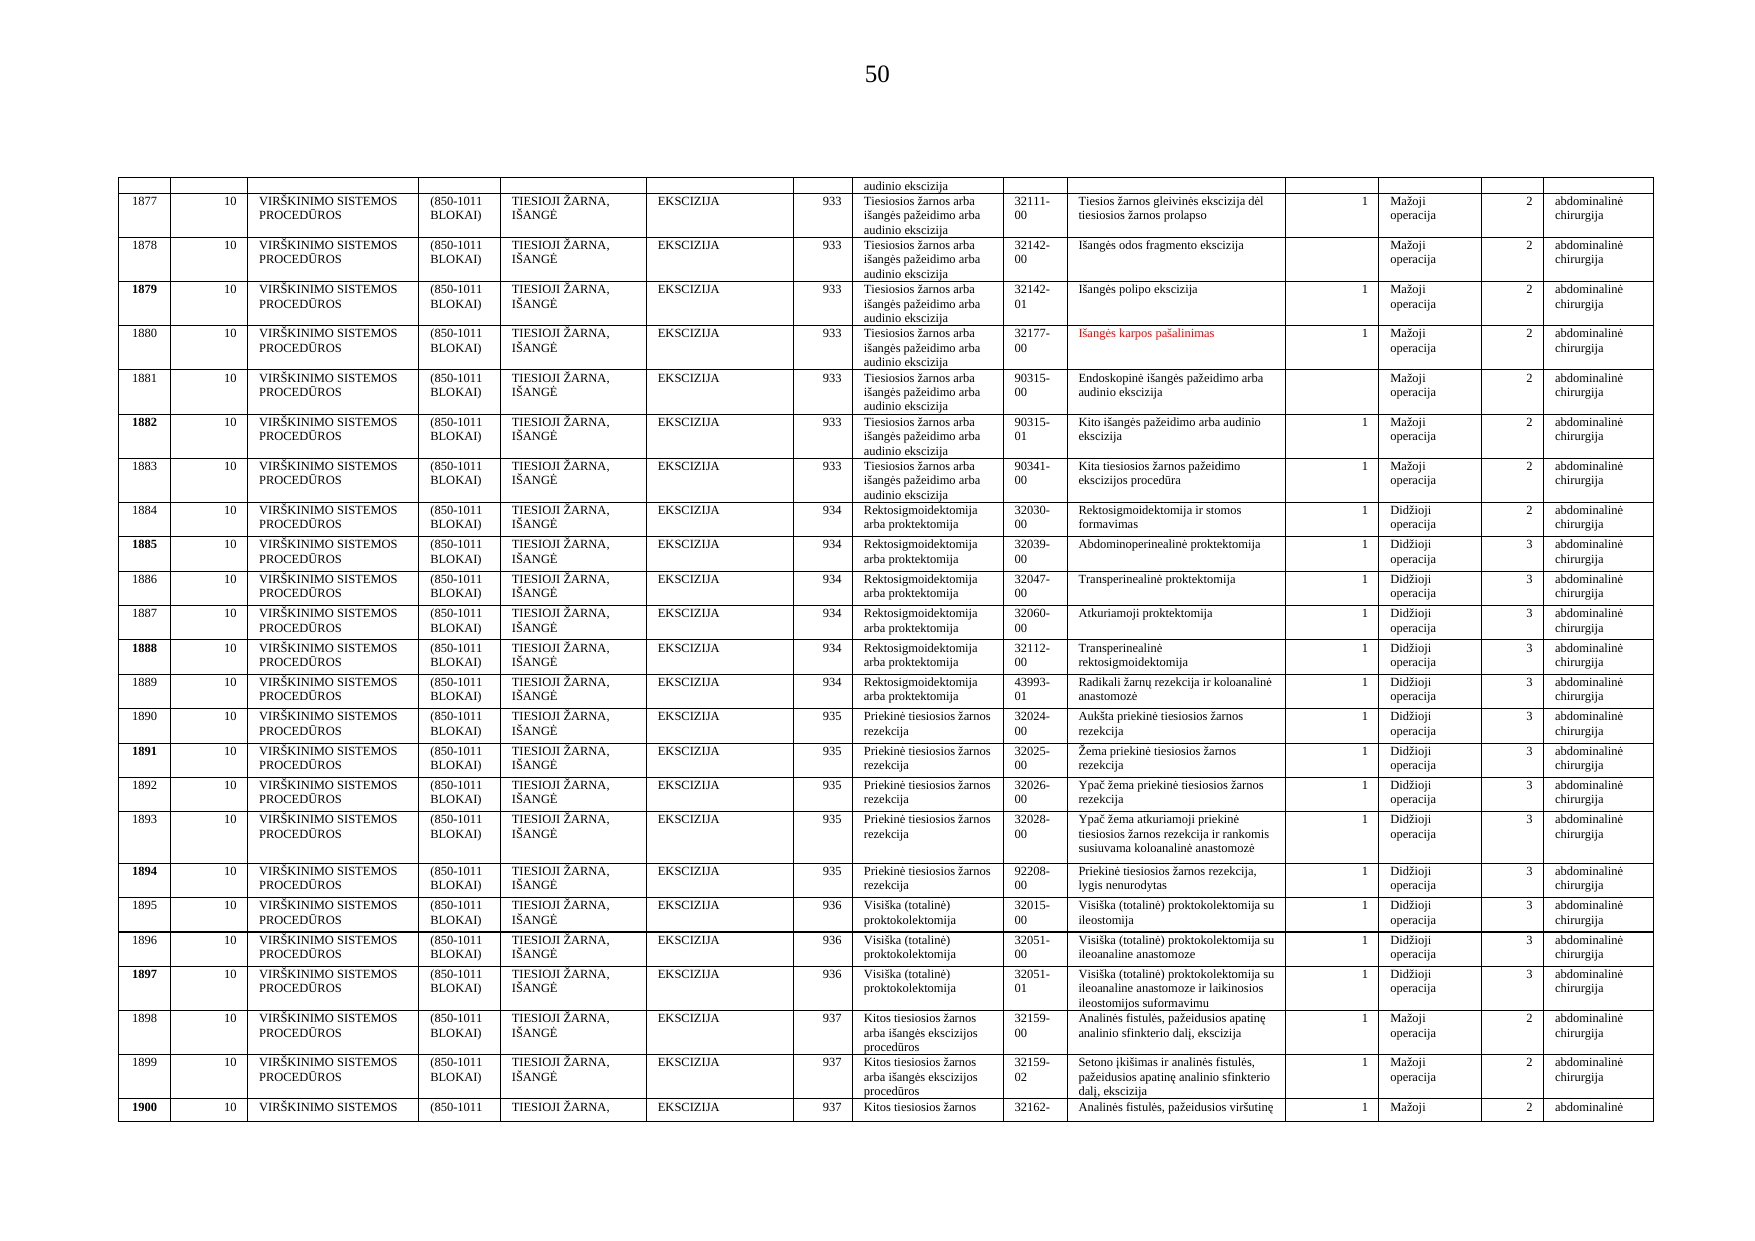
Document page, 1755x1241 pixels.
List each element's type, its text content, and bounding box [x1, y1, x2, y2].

table_cell EKSCIZIJA [647, 640, 793, 674]
table_cell VIRŠKINIMO SISTEMOS PROCEDŪROS [248, 282, 418, 325]
table_cell 32015-00 [1004, 898, 1067, 931]
table_cell TIESIOJI ŽARNA, IŠANGĖ [501, 864, 646, 897]
table_cell 32047-00 [1004, 572, 1067, 605]
table_cell 937 [794, 1011, 852, 1054]
table_cell abdominalinė chirurgija [1544, 744, 1653, 777]
table_cell 1886 [119, 572, 170, 605]
table_cell VIRŠKINIMO SISTEMOS PROCEDŪROS [248, 326, 418, 369]
table_cell Priekinė tiesiosios žarnos rezekcija [853, 864, 1003, 897]
table_cell VIRŠKINIMO SISTEMOS PROCEDŪROS [248, 1055, 418, 1098]
table_cell 1878 [119, 238, 170, 281]
table_cell Didžioji operacija [1379, 864, 1481, 897]
table_cell VIRŠKINIMO SISTEMOS PROCEDŪROS [248, 778, 418, 811]
table_cell 2 [1482, 1055, 1543, 1098]
table_cell Kita tiesiosios žarnos pažeidimo ekscizijos procedūra [1068, 459, 1285, 502]
table_cell (850-1011 BLOKAI) [419, 640, 500, 674]
table_cell 1 [1286, 1011, 1378, 1054]
table_cell 1877 [119, 194, 170, 237]
table_cell TIESIOJI ŽARNA, IŠANGĖ [501, 967, 646, 1010]
table_cell 1887 [119, 606, 170, 639]
table_cell 935 [794, 864, 852, 897]
table_cell 92208-00 [1004, 864, 1067, 897]
table_cell VIRŠKINIMO SISTEMOS PROCEDŪROS [248, 709, 418, 742]
table_cell EKSCIZIJA [647, 1011, 793, 1054]
table_cell Analinės fistulės, pažeidusios viršutinę [1068, 1099, 1285, 1121]
table_cell EKSCIZIJA [647, 933, 793, 966]
table_cell 10 [171, 1099, 247, 1121]
table_cell 90315-00 [1004, 370, 1067, 413]
table_cell 1898 [119, 1011, 170, 1054]
table_cell EKSCIZIJA [647, 1055, 793, 1098]
table_cell (850-1011 BLOKAI) [419, 812, 500, 863]
table_cell Išangės karpos pašalinimas [1068, 326, 1285, 369]
table_cell abdominalinė chirurgija [1544, 606, 1653, 639]
table_cell Didžioji operacija [1379, 744, 1481, 777]
table_cell [1068, 178, 1285, 193]
table_cell Visiška (totalinė) proktokolektomija [853, 898, 1003, 931]
table_cell abdominalinė chirurgija [1544, 933, 1653, 966]
table_cell 1 [1286, 709, 1378, 742]
table_cell TIESIOJI ŽARNA, IŠANGĖ [501, 572, 646, 605]
table_cell Setono įkišimas ir analinės fistulės, pažeidusios apatinę analinio sfinkterio dalį, ekscizija [1068, 1055, 1285, 1098]
table_cell 32177-00 [1004, 326, 1067, 369]
table_cell Didžioji operacija [1379, 778, 1481, 811]
table_cell 934 [794, 503, 852, 536]
table_cell 937 [794, 1055, 852, 1098]
table_cell Visiška (totalinė) proktokolektomija [853, 967, 1003, 1010]
table_cell 10 [171, 778, 247, 811]
table_cell Rektosigmoidektomija arba proktektomija [853, 572, 1003, 605]
table_cell 32026-00 [1004, 778, 1067, 811]
table_cell 1895 [119, 898, 170, 931]
table_cell TIESIOJI ŽARNA, IŠANGĖ [501, 675, 646, 708]
table_cell 10 [171, 606, 247, 639]
table_cell [794, 178, 852, 193]
table_cell VIRŠKINIMO SISTEMOS PROCEDŪROS [248, 864, 418, 897]
table_cell 32051-00 [1004, 933, 1067, 966]
table_cell 10 [171, 864, 247, 897]
table_cell 32162- [1004, 1099, 1067, 1121]
table_cell 10 [171, 1055, 247, 1098]
table_cell EKSCIZIJA [647, 1099, 793, 1121]
table_cell Kitos tiesiosios žarnos [853, 1099, 1003, 1121]
table_cell 933 [794, 415, 852, 458]
table_cell Didžioji operacija [1379, 933, 1481, 966]
table_cell Didžioji operacija [1379, 709, 1481, 742]
table_cell VIRŠKINIMO SISTEMOS PROCEDŪROS [248, 238, 418, 281]
table_cell 3 [1482, 675, 1543, 708]
table_cell 10 [171, 572, 247, 605]
table_cell TIESIOJI ŽARNA, IŠANGĖ [501, 326, 646, 369]
table_cell Mažoji operacija [1379, 326, 1481, 369]
table_cell 1 [1286, 933, 1378, 966]
table_cell Priekinė tiesiosios žarnos rezekcija [853, 778, 1003, 811]
table_cell 1 [1286, 675, 1378, 708]
table_cell TIESIOJI ŽARNA, [501, 1099, 646, 1121]
table_cell 2 [1482, 370, 1543, 413]
table_cell (850-1011 BLOKAI) [419, 675, 500, 708]
table_cell 1 [1286, 326, 1378, 369]
table_cell TIESIOJI ŽARNA, IŠANGĖ [501, 459, 646, 502]
table_cell 10 [171, 967, 247, 1010]
table_cell Tiesiosios žarnos arba išangės pažeidimo arba audinio ekscizija [853, 194, 1003, 237]
table_cell 32024-00 [1004, 709, 1067, 742]
table_cell EKSCIZIJA [647, 778, 793, 811]
table_cell VIRŠKINIMO SISTEMOS PROCEDŪROS [248, 459, 418, 502]
table_cell 3 [1482, 898, 1543, 931]
table_cell Priekinė tiesiosios žarnos rezekcija, lygis nenurodytas [1068, 864, 1285, 897]
table_cell 1 [1286, 572, 1378, 605]
table_cell 32159-00 [1004, 1011, 1067, 1054]
table_cell TIESIOJI ŽARNA, IŠANGĖ [501, 606, 646, 639]
table_cell 1896 [119, 933, 170, 966]
table_cell [1286, 178, 1378, 193]
table_cell 936 [794, 898, 852, 931]
table_cell VIRŠKINIMO SISTEMOS PROCEDŪROS [248, 898, 418, 931]
table_cell 10 [171, 194, 247, 237]
table_cell Rektosigmoidektomija arba proktektomija [853, 503, 1003, 536]
table_cell Kitos tiesiosios žarnos arba išangės ekscizijos procedūros [853, 1055, 1003, 1098]
table_cell abdominalinė chirurgija [1544, 1055, 1653, 1098]
table_cell 10 [171, 370, 247, 413]
table_cell EKSCIZIJA [647, 898, 793, 931]
table_cell 1880 [119, 326, 170, 369]
table_cell 935 [794, 744, 852, 777]
table_cell 1892 [119, 778, 170, 811]
table_cell Tiesiosios žarnos arba išangės pažeidimo arba audinio ekscizija [853, 238, 1003, 281]
table_cell 32030-00 [1004, 503, 1067, 536]
table_cell 2 [1482, 326, 1543, 369]
table_cell VIRŠKINIMO SISTEMOS PROCEDŪROS [248, 537, 418, 571]
table_cell TIESIOJI ŽARNA, IŠANGĖ [501, 370, 646, 413]
table_cell (850-1011 BLOKAI) [419, 864, 500, 897]
table_cell VIRŠKINIMO SISTEMOS PROCEDŪROS [248, 572, 418, 605]
table_cell Rektosigmoidektomija arba proktektomija [853, 640, 1003, 674]
table_cell 1890 [119, 709, 170, 742]
table_cell Endoskopinė išangės pažeidimo arba audinio ekscizija [1068, 370, 1285, 413]
table_cell (850-1011 BLOKAI) [419, 537, 500, 571]
table_cell (850-1011 BLOKAI) [419, 967, 500, 1010]
table_cell Didžioji operacija [1379, 503, 1481, 536]
table_cell 2 [1482, 238, 1543, 281]
table_cell 1889 [119, 675, 170, 708]
table_cell EKSCIZIJA [647, 675, 793, 708]
table_cell Analinės fistulės, pažeidusios apatinę analinio sfinkterio dalį, ekscizija [1068, 1011, 1285, 1054]
table_cell abdominalinė chirurgija [1544, 709, 1653, 742]
table_cell EKSCIZIJA [647, 537, 793, 571]
table_cell Mažoji operacija [1379, 1011, 1481, 1054]
table_cell [419, 178, 500, 193]
table_cell 32112-00 [1004, 640, 1067, 674]
table_cell (850-1011 BLOKAI) [419, 744, 500, 777]
table_cell 3 [1482, 933, 1543, 966]
table_cell VIRŠKINIMO SISTEMOS PROCEDŪROS [248, 675, 418, 708]
table_cell Priekinė tiesiosios žarnos rezekcija [853, 812, 1003, 863]
table_cell 32028-00 [1004, 812, 1067, 863]
table_cell 2 [1482, 503, 1543, 536]
table_cell 1893 [119, 812, 170, 863]
table_cell 1881 [119, 370, 170, 413]
table_cell abdominalinė chirurgija [1544, 967, 1653, 1010]
table_cell EKSCIZIJA [647, 503, 793, 536]
table_cell 1 [1286, 415, 1378, 458]
table_cell 1883 [119, 459, 170, 502]
table_cell EKSCIZIJA [647, 744, 793, 777]
table_cell Tiesios žarnos gleivinės ekscizija dėl tiesiosios žarnos prolapso [1068, 194, 1285, 237]
table_cell (850-1011 BLOKAI) [419, 415, 500, 458]
table_cell 934 [794, 606, 852, 639]
table_cell 10 [171, 744, 247, 777]
table_cell Radikali žarnų rezekcija ir koloanalinė anastomozė [1068, 675, 1285, 708]
table_cell VIRŠKINIMO SISTEMOS PROCEDŪROS [248, 640, 418, 674]
table_cell 43993-01 [1004, 675, 1067, 708]
table_cell 2 [1482, 415, 1543, 458]
table_cell 3 [1482, 572, 1543, 605]
table_cell [1379, 178, 1481, 193]
table_cell 1 [1286, 606, 1378, 639]
table_cell 936 [794, 933, 852, 966]
table_cell Visiška (totalinė) proktokolektomija su ileoanaline anastomoze [1068, 933, 1285, 966]
table_cell 3 [1482, 967, 1543, 1010]
table_cell 3 [1482, 778, 1543, 811]
table_cell Priekinė tiesiosios žarnos rezekcija [853, 709, 1003, 742]
table_cell abdominalinė chirurgija [1544, 1011, 1653, 1054]
table_cell abdominalinė chirurgija [1544, 778, 1653, 811]
table_cell 933 [794, 238, 852, 281]
table_cell [119, 178, 170, 193]
table_cell 1897 [119, 967, 170, 1010]
table_cell 934 [794, 675, 852, 708]
table_cell 935 [794, 709, 852, 742]
table_cell TIESIOJI ŽARNA, IŠANGĖ [501, 415, 646, 458]
table_cell [501, 178, 646, 193]
table_cell abdominalinė chirurgija [1544, 370, 1653, 413]
table_cell 1899 [119, 1055, 170, 1098]
table_cell TIESIOJI ŽARNA, IŠANGĖ [501, 537, 646, 571]
table_cell TIESIOJI ŽARNA, IŠANGĖ [501, 238, 646, 281]
table_cell abdominalinė [1544, 1099, 1653, 1121]
table_cell 10 [171, 415, 247, 458]
table_cell 933 [794, 370, 852, 413]
table_cell 1894 [119, 864, 170, 897]
table_cell VIRŠKINIMO SISTEMOS PROCEDŪROS [248, 606, 418, 639]
table_cell Kito išangės pažeidimo arba audinio ekscizija [1068, 415, 1285, 458]
table_cell 32039-00 [1004, 537, 1067, 571]
table_cell 90315-01 [1004, 415, 1067, 458]
table_cell abdominalinė chirurgija [1544, 326, 1653, 369]
table_cell [1286, 238, 1378, 281]
table_cell [248, 178, 418, 193]
table_cell 2 [1482, 1099, 1543, 1121]
table_cell 1 [1286, 744, 1378, 777]
table_cell abdominalinė chirurgija [1544, 238, 1653, 281]
table_cell [1482, 178, 1543, 193]
table_cell TIESIOJI ŽARNA, IŠANGĖ [501, 812, 646, 863]
table_cell Mažoji operacija [1379, 1055, 1481, 1098]
table_cell abdominalinė chirurgija [1544, 194, 1653, 237]
table_cell EKSCIZIJA [647, 812, 793, 863]
table_cell Visiška (totalinė) proktokolektomija [853, 933, 1003, 966]
table_cell TIESIOJI ŽARNA, IŠANGĖ [501, 744, 646, 777]
table_cell Didžioji operacija [1379, 640, 1481, 674]
table_cell Mažoji operacija [1379, 459, 1481, 502]
table_cell (850-1011 BLOKAI) [419, 1055, 500, 1098]
table_cell EKSCIZIJA [647, 238, 793, 281]
table_cell 935 [794, 778, 852, 811]
table_cell 1 [1286, 459, 1378, 502]
table_cell 933 [794, 282, 852, 325]
table_cell Rektosigmoidektomija arba proktektomija [853, 675, 1003, 708]
table_cell TIESIOJI ŽARNA, IŠANGĖ [501, 282, 646, 325]
table_cell VIRŠKINIMO SISTEMOS [248, 1099, 418, 1121]
table_cell 2 [1482, 459, 1543, 502]
table_cell abdominalinė chirurgija [1544, 675, 1653, 708]
table_cell EKSCIZIJA [647, 370, 793, 413]
table_cell 1 [1286, 640, 1378, 674]
table_cell [171, 178, 247, 193]
table_cell Mažoji operacija [1379, 415, 1481, 458]
table_cell Tiesiosios žarnos arba išangės pažeidimo arba audinio ekscizija [853, 282, 1003, 325]
table_cell TIESIOJI ŽARNA, IŠANGĖ [501, 778, 646, 811]
table_cell 1 [1286, 864, 1378, 897]
table_cell [1286, 370, 1378, 413]
table_cell 936 [794, 967, 852, 1010]
table_cell Transperinealinė proktektomija [1068, 572, 1285, 605]
table_cell 32142-00 [1004, 238, 1067, 281]
table_cell 934 [794, 640, 852, 674]
table_cell 1 [1286, 812, 1378, 863]
table_cell VIRŠKINIMO SISTEMOS PROCEDŪROS [248, 1011, 418, 1054]
table_cell (850-1011 BLOKAI) [419, 898, 500, 931]
table_cell 934 [794, 572, 852, 605]
table_cell 1900 [119, 1099, 170, 1121]
table_cell VIRŠKINIMO SISTEMOS PROCEDŪROS [248, 967, 418, 1010]
table_cell 2 [1482, 1011, 1543, 1054]
table_cell VIRŠKINIMO SISTEMOS PROCEDŪROS [248, 503, 418, 536]
table_cell Rektosigmoidektomija arba proktektomija [853, 537, 1003, 571]
table_cell abdominalinė chirurgija [1544, 459, 1653, 502]
table_cell VIRŠKINIMO SISTEMOS PROCEDŪROS [248, 812, 418, 863]
table_cell 1882 [119, 415, 170, 458]
table_cell Tiesiosios žarnos arba išangės pažeidimo arba audinio ekscizija [853, 370, 1003, 413]
table_cell 937 [794, 1099, 852, 1121]
table_cell TIESIOJI ŽARNA, IŠANGĖ [501, 709, 646, 742]
table_cell Didžioji operacija [1379, 675, 1481, 708]
table_cell 32025-00 [1004, 744, 1067, 777]
table_cell Mažoji [1379, 1099, 1481, 1121]
table_cell Mažoji operacija [1379, 238, 1481, 281]
table_cell audinio ekscizija [853, 178, 1003, 193]
table_cell VIRŠKINIMO SISTEMOS PROCEDŪROS [248, 933, 418, 966]
table_cell 3 [1482, 606, 1543, 639]
table_cell 1891 [119, 744, 170, 777]
table_cell EKSCIZIJA [647, 864, 793, 897]
table_cell 10 [171, 675, 247, 708]
table_cell Išangės polipo ekscizija [1068, 282, 1285, 325]
table_cell 1884 [119, 503, 170, 536]
table_cell 32159-02 [1004, 1055, 1067, 1098]
table_cell 10 [171, 459, 247, 502]
table_cell Tiesiosios žarnos arba išangės pažeidimo arba audinio ekscizija [853, 415, 1003, 458]
table_cell Didžioji operacija [1379, 812, 1481, 863]
table_cell abdominalinė chirurgija [1544, 812, 1653, 863]
table_cell Didžioji operacija [1379, 967, 1481, 1010]
table_cell TIESIOJI ŽARNA, IŠANGĖ [501, 194, 646, 237]
table_cell 933 [794, 326, 852, 369]
table_cell abdominalinė chirurgija [1544, 503, 1653, 536]
table_cell Ypač žema atkuriamoji priekinė tiesiosios žarnos rezekcija ir rankomis susiuvama koloanalinė anastomozė [1068, 812, 1285, 863]
table_cell (850-1011 BLOKAI) [419, 194, 500, 237]
table_cell 2 [1482, 194, 1543, 237]
table_cell (850-1011 [419, 1099, 500, 1121]
table_cell abdominalinė chirurgija [1544, 864, 1653, 897]
table_cell VIRŠKINIMO SISTEMOS PROCEDŪROS [248, 370, 418, 413]
table_cell 1 [1286, 282, 1378, 325]
table_cell Tiesiosios žarnos arba išangės pažeidimo arba audinio ekscizija [853, 459, 1003, 502]
table_cell 934 [794, 537, 852, 571]
table_cell Kitos tiesiosios žarnos arba išangės ekscizijos procedūros [853, 1011, 1003, 1054]
table_cell 1 [1286, 898, 1378, 931]
table_cell Mažoji operacija [1379, 194, 1481, 237]
table_cell Transperinealinė rektosigmoidektomija [1068, 640, 1285, 674]
table_cell Didžioji operacija [1379, 606, 1481, 639]
table_cell EKSCIZIJA [647, 709, 793, 742]
table_cell (850-1011 BLOKAI) [419, 1011, 500, 1054]
table_cell 1879 [119, 282, 170, 325]
table_cell (850-1011 BLOKAI) [419, 503, 500, 536]
table_cell 933 [794, 194, 852, 237]
table_cell 10 [171, 503, 247, 536]
table_cell (850-1011 BLOKAI) [419, 459, 500, 502]
table_cell VIRŠKINIMO SISTEMOS PROCEDŪROS [248, 415, 418, 458]
table_cell Aukšta priekinė tiesiosios žarnos rezekcija [1068, 709, 1285, 742]
table_cell 3 [1482, 640, 1543, 674]
table_cell EKSCIZIJA [647, 967, 793, 1010]
table_cell (850-1011 BLOKAI) [419, 778, 500, 811]
table_cell 1 [1286, 537, 1378, 571]
table_cell 10 [171, 282, 247, 325]
table_cell 1 [1286, 194, 1378, 237]
table_cell abdominalinė chirurgija [1544, 282, 1653, 325]
table_cell 32051-01 [1004, 967, 1067, 1010]
table_cell [1004, 178, 1067, 193]
table_cell TIESIOJI ŽARNA, IŠANGĖ [501, 898, 646, 931]
table_cell Mažoji operacija [1379, 282, 1481, 325]
table_cell 1888 [119, 640, 170, 674]
table_cell 3 [1482, 744, 1543, 777]
table_cell (850-1011 BLOKAI) [419, 709, 500, 742]
table_cell 1 [1286, 967, 1378, 1010]
table_cell 3 [1482, 864, 1543, 897]
table_cell [1544, 178, 1653, 193]
table_cell Rektosigmoidektomija arba proktektomija [853, 606, 1003, 639]
table_cell 935 [794, 812, 852, 863]
table_cell [647, 178, 793, 193]
table_cell (850-1011 BLOKAI) [419, 370, 500, 413]
table_cell Didžioji operacija [1379, 572, 1481, 605]
table_cell (850-1011 BLOKAI) [419, 326, 500, 369]
table_cell abdominalinė chirurgija [1544, 415, 1653, 458]
table_cell 10 [171, 709, 247, 742]
table_cell 10 [171, 537, 247, 571]
table_cell Tiesiosios žarnos arba išangės pažeidimo arba audinio ekscizija [853, 326, 1003, 369]
table_cell 10 [171, 933, 247, 966]
table_cell (850-1011 BLOKAI) [419, 238, 500, 281]
table_cell VIRŠKINIMO SISTEMOS PROCEDŪROS [248, 194, 418, 237]
table_cell Atkuriamoji proktektomija [1068, 606, 1285, 639]
table_cell EKSCIZIJA [647, 194, 793, 237]
table_cell Rektosigmoidektomija ir stomos formavimas [1068, 503, 1285, 536]
table_cell Didžioji operacija [1379, 537, 1481, 571]
table_cell 10 [171, 640, 247, 674]
table_cell 1885 [119, 537, 170, 571]
table_cell 10 [171, 812, 247, 863]
table_cell abdominalinė chirurgija [1544, 898, 1653, 931]
table_cell 32142-01 [1004, 282, 1067, 325]
table_cell Ypač žema priekinė tiesiosios žarnos rezekcija [1068, 778, 1285, 811]
table_cell 2 [1482, 282, 1543, 325]
table_cell (850-1011 BLOKAI) [419, 282, 500, 325]
table_cell EKSCIZIJA [647, 326, 793, 369]
table_cell VIRŠKINIMO SISTEMOS PROCEDŪROS [248, 744, 418, 777]
table_cell Žema priekinė tiesiosios žarnos rezekcija [1068, 744, 1285, 777]
table_cell 10 [171, 898, 247, 931]
table_cell 3 [1482, 537, 1543, 571]
table_cell (850-1011 BLOKAI) [419, 572, 500, 605]
table_cell TIESIOJI ŽARNA, IŠANGĖ [501, 1011, 646, 1054]
table_cell Išangės odos fragmento ekscizija [1068, 238, 1285, 281]
table_cell abdominalinė chirurgija [1544, 537, 1653, 571]
table_cell 32111-00 [1004, 194, 1067, 237]
table_cell 90341-00 [1004, 459, 1067, 502]
table_cell 10 [171, 238, 247, 281]
table_cell Priekinė tiesiosios žarnos rezekcija [853, 744, 1003, 777]
table_cell Mažoji operacija [1379, 370, 1481, 413]
table_cell Visiška (totalinė) proktokolektomija su ileoanaline anastomoze ir laikinosios ileostomijos suformavimu [1068, 967, 1285, 1010]
table_cell Didžioji operacija [1379, 898, 1481, 931]
table_cell EKSCIZIJA [647, 282, 793, 325]
table_cell 3 [1482, 709, 1543, 742]
table_cell TIESIOJI ŽARNA, IŠANGĖ [501, 933, 646, 966]
table_cell Abdominoperinealinė proktektomija [1068, 537, 1285, 571]
table_cell TIESIOJI ŽARNA, IŠANGĖ [501, 640, 646, 674]
table_cell (850-1011 BLOKAI) [419, 606, 500, 639]
table_cell 3 [1482, 812, 1543, 863]
table_cell 10 [171, 1011, 247, 1054]
table_cell EKSCIZIJA [647, 415, 793, 458]
table_cell 1 [1286, 778, 1378, 811]
table_cell (850-1011 BLOKAI) [419, 933, 500, 966]
table_cell 32060-00 [1004, 606, 1067, 639]
table_cell EKSCIZIJA [647, 572, 793, 605]
table_cell EKSCIZIJA [647, 459, 793, 502]
table_cell abdominalinė chirurgija [1544, 640, 1653, 674]
table_cell TIESIOJI ŽARNA, IŠANGĖ [501, 1055, 646, 1098]
table_cell 1 [1286, 503, 1378, 536]
table_cell 1 [1286, 1099, 1378, 1121]
table_cell abdominalinė chirurgija [1544, 572, 1653, 605]
table_cell Visiška (totalinė) proktokolektomija su ileostomija [1068, 898, 1285, 931]
table_cell 10 [171, 326, 247, 369]
table_cell TIESIOJI ŽARNA, IŠANGĖ [501, 503, 646, 536]
table_cell 933 [794, 459, 852, 502]
table_cell 1 [1286, 1055, 1378, 1098]
table_cell EKSCIZIJA [647, 606, 793, 639]
